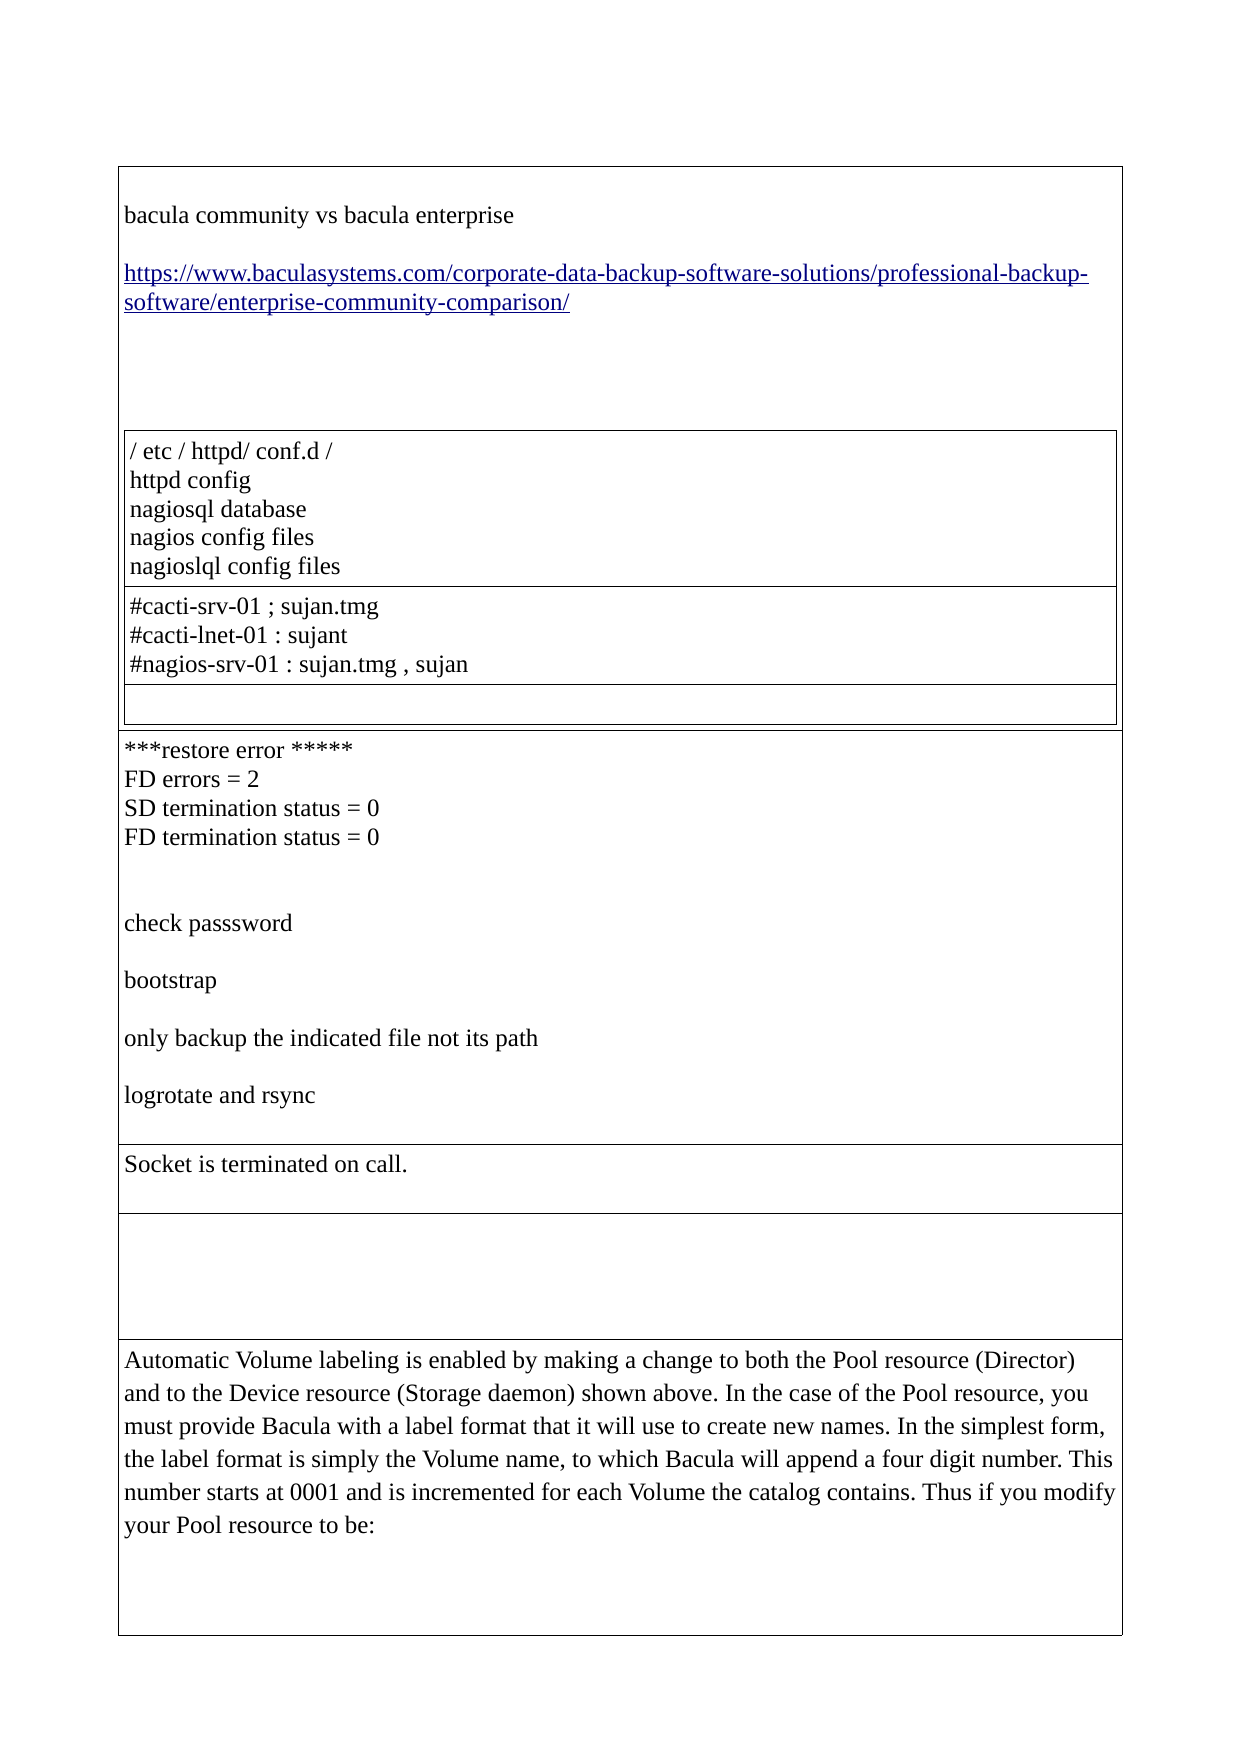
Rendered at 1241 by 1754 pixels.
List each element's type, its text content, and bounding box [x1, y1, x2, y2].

table_cell #cacti-srv-01 ; sujan.tmg #cacti-lnet-01 : sujant #nagios-srv-01 : sujan.tmg , sujan [125, 587, 1116, 683]
table_cell [125, 685, 1116, 724]
table_header bacula community vs bacula enterprise https://www.baculasystems.com/corporate-data-backup-software-solutions/professional-backup-software/enterprise-community-comparison/ [119, 167, 1122, 730]
table_cell Socket is terminated on call. [119, 1145, 1122, 1213]
table_header / etc / httpd/ conf.d / httpd config nagiosql database nagios config files nagioslql config files [125, 431, 1116, 586]
table_cell Automatic Volume labeling is enabled by making a change to both the Pool resource (Director) and to the Device resource (Storage daemon) shown above. In the case of the Pool resource, you must provide Bacula with a label format that it will use to create new names. In the simplest form, the label format is simply the Volume name, to which Bacula will append a four digit number. This number starts at 0001 and is incremented for each Volume the catalog contains. Thus if you modify your Pool resource to be: [119, 1340, 1122, 1634]
table_cell [119, 1214, 1122, 1339]
table_cell ***restore error ***** FD errors = 2 SD termination status = 0 FD termination status = 0 check passsword bootstrap only backup the indicated file not its path logrotate and rsync [119, 731, 1122, 1144]
